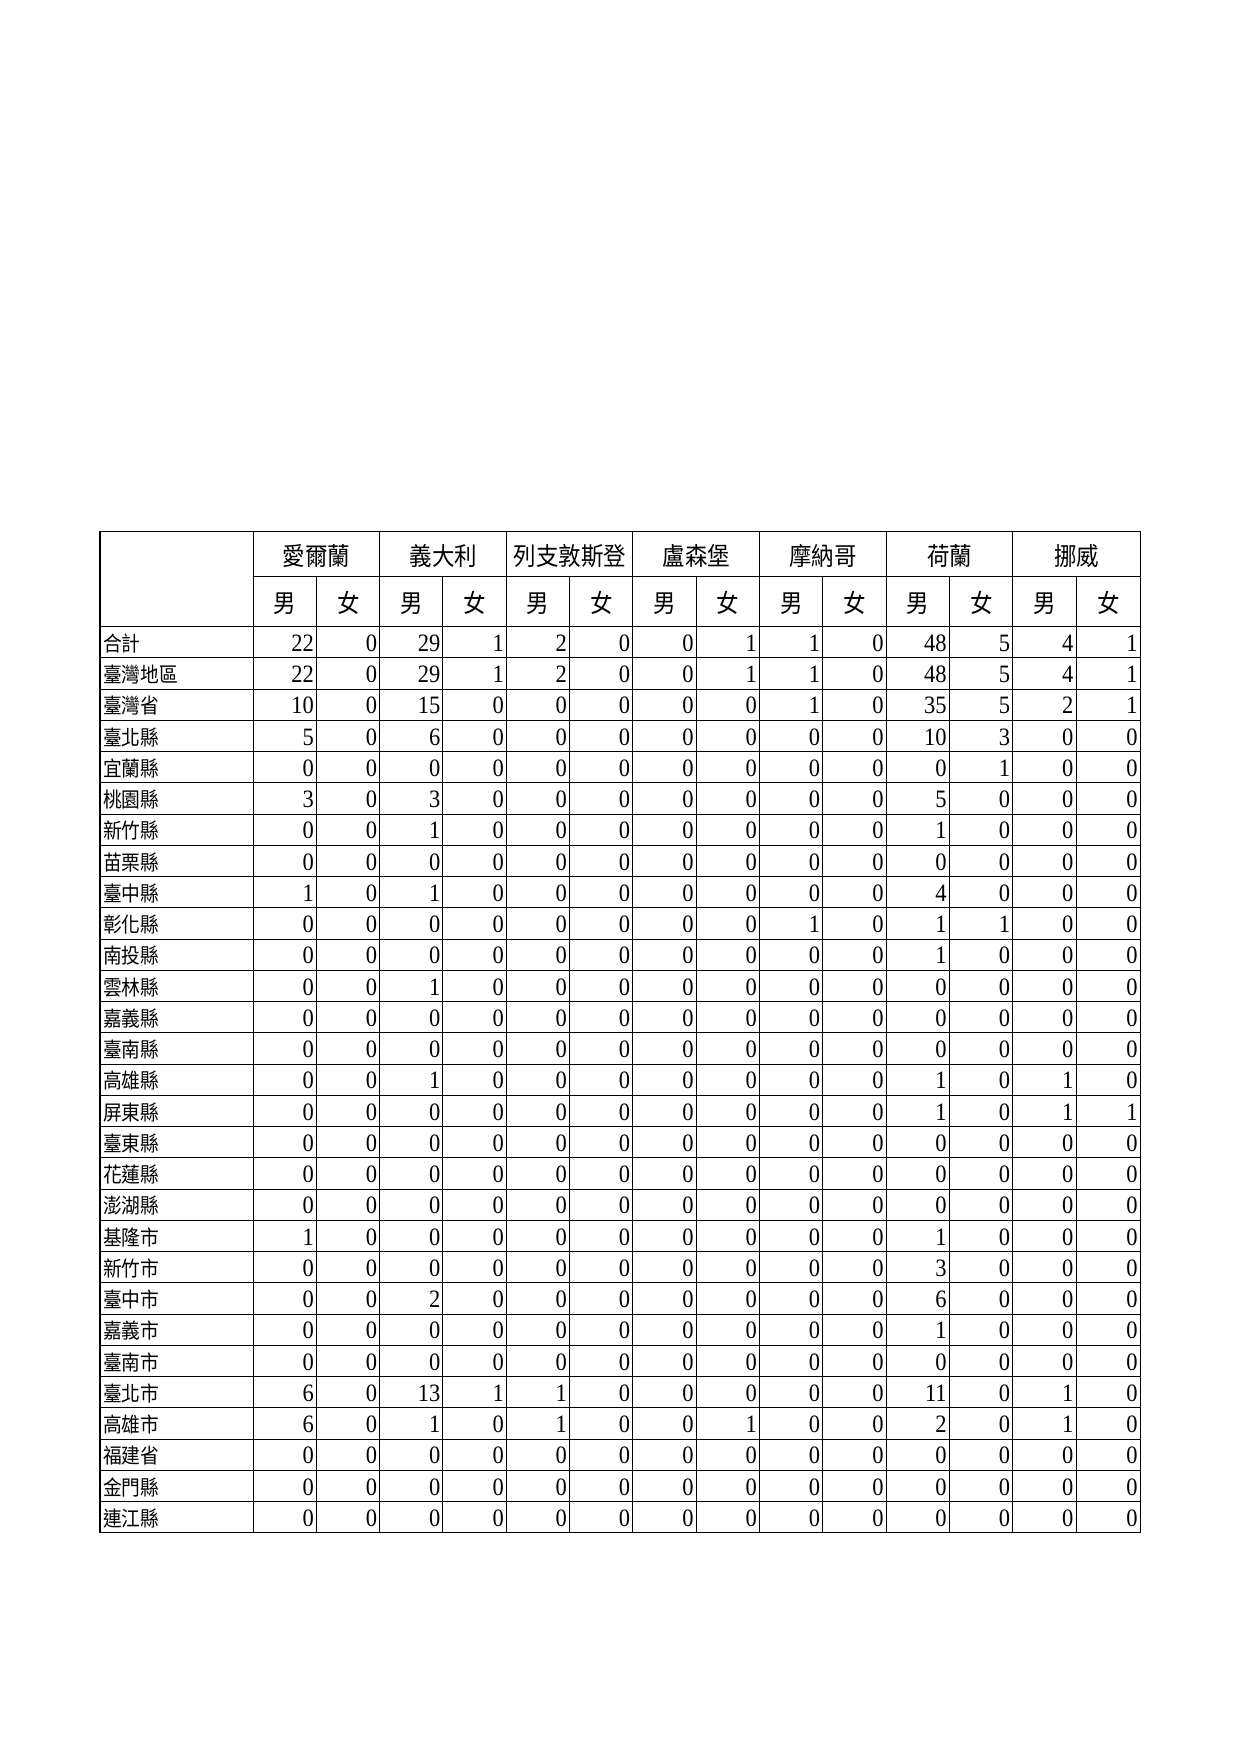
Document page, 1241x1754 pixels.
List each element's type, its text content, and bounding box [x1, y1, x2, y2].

table_cell 0 [697, 783, 759, 813]
table_cell 0 [443, 1096, 506, 1126]
table_cell 0 [254, 971, 316, 1001]
table_cell 0 [254, 1346, 316, 1376]
table_cell 0 [697, 815, 759, 845]
table_cell 0 [633, 658, 696, 688]
table_cell 0 [950, 1440, 1012, 1470]
table_cell 0 [443, 1002, 506, 1032]
table_cell 0 [570, 971, 632, 1001]
table_cell 3 [950, 721, 1012, 751]
table_cell 嘉義縣 [101, 1002, 253, 1032]
table_cell 0 [823, 1315, 886, 1345]
table_cell 澎湖縣 [101, 1190, 253, 1220]
table_cell 福建省 [101, 1440, 253, 1470]
table_cell 1 [443, 658, 506, 688]
table_cell 0 [317, 940, 379, 970]
table_cell 0 [697, 1190, 759, 1220]
table_cell 0 [443, 846, 506, 876]
table_cell 0 [950, 1252, 1012, 1282]
table_cell 1 [697, 1408, 759, 1438]
table_cell 女 [1077, 577, 1140, 626]
table_cell 0 [697, 1002, 759, 1032]
table_cell 0 [1013, 1190, 1076, 1220]
table_cell 0 [380, 1471, 442, 1501]
table_cell 0 [887, 1158, 949, 1188]
table_cell 0 [697, 877, 759, 907]
table_cell 0 [823, 940, 886, 970]
table_cell 0 [823, 1033, 886, 1063]
table_cell 0 [570, 1033, 632, 1063]
table_cell 0 [317, 1283, 379, 1313]
table_cell 1 [1013, 1065, 1076, 1095]
table_cell 0 [254, 1158, 316, 1188]
table_cell 0 [760, 846, 822, 876]
table_cell 0 [443, 721, 506, 751]
table_cell 1 [507, 1408, 569, 1438]
table_cell 0 [697, 1440, 759, 1470]
table_cell 0 [633, 1127, 696, 1157]
table_cell 0 [633, 752, 696, 782]
table_cell 0 [697, 1315, 759, 1345]
table_cell 臺東縣 [101, 1127, 253, 1157]
table_cell 0 [697, 1033, 759, 1063]
table_cell 1 [507, 1377, 569, 1407]
table_cell 13 [380, 1377, 442, 1407]
table_cell 0 [443, 1033, 506, 1063]
table_cell 0 [697, 940, 759, 970]
table_cell 0 [760, 1502, 822, 1532]
table_cell 0 [1077, 783, 1140, 813]
table_cell 0 [317, 1033, 379, 1063]
table_cell 0 [823, 1158, 886, 1188]
table_cell 0 [633, 940, 696, 970]
table_cell 0 [950, 1377, 1012, 1407]
table_cell 0 [950, 1283, 1012, 1313]
table_cell 0 [317, 1221, 379, 1251]
table_cell 0 [760, 1471, 822, 1501]
table_cell 0 [760, 1190, 822, 1220]
table_cell 0 [317, 1065, 379, 1095]
table_cell 48 [887, 627, 949, 657]
table_cell 0 [760, 815, 822, 845]
table_cell 0 [380, 752, 442, 782]
table_cell 臺中市 [101, 1283, 253, 1313]
table_cell 0 [887, 752, 949, 782]
table_cell 0 [633, 690, 696, 720]
table_cell 0 [697, 846, 759, 876]
table_cell 0 [380, 1158, 442, 1188]
table_cell 0 [633, 1065, 696, 1095]
table_cell 1 [887, 908, 949, 938]
table_cell 0 [443, 1127, 506, 1157]
table_cell 0 [443, 1190, 506, 1220]
table_cell 1 [697, 658, 759, 688]
table_cell 0 [380, 1440, 442, 1470]
table_cell 5 [950, 658, 1012, 688]
table_cell 0 [950, 783, 1012, 813]
table_cell 0 [887, 1440, 949, 1470]
table_cell 0 [633, 627, 696, 657]
table_cell 11 [887, 1377, 949, 1407]
table_cell 0 [697, 752, 759, 782]
table_cell 0 [760, 783, 822, 813]
table_cell 女 [570, 577, 632, 626]
table_cell 0 [697, 908, 759, 938]
table_cell 0 [760, 1408, 822, 1438]
table_cell 0 [697, 1252, 759, 1282]
table_cell 女 [443, 577, 506, 626]
table_cell 0 [380, 1127, 442, 1157]
table_cell 0 [1077, 1252, 1140, 1282]
table_cell 0 [570, 783, 632, 813]
table_cell 彰化縣 [101, 908, 253, 938]
table_cell 0 [760, 1346, 822, 1376]
table_cell 29 [380, 627, 442, 657]
table_cell 男 [887, 577, 949, 626]
table_cell 0 [950, 971, 1012, 1001]
table_cell 0 [887, 1002, 949, 1032]
table_cell 0 [633, 1190, 696, 1220]
table_cell 0 [570, 877, 632, 907]
table_cell 0 [1013, 721, 1076, 751]
table_cell 0 [950, 1033, 1012, 1063]
table_cell 0 [380, 1033, 442, 1063]
table_cell 0 [1077, 1408, 1140, 1438]
table_cell 0 [443, 1440, 506, 1470]
table_cell 0 [760, 1377, 822, 1407]
table_cell 0 [317, 690, 379, 720]
table_cell 0 [507, 1002, 569, 1032]
table_cell 1 [887, 1315, 949, 1345]
table_cell 0 [633, 1346, 696, 1376]
table_cell 0 [1077, 1190, 1140, 1220]
table_cell 1 [1077, 690, 1140, 720]
table_cell 0 [507, 971, 569, 1001]
table_cell 0 [950, 1002, 1012, 1032]
table_cell 0 [950, 1315, 1012, 1345]
table_cell 0 [507, 1252, 569, 1282]
table_cell 0 [380, 1002, 442, 1032]
table_cell 0 [507, 1158, 569, 1188]
table_cell 0 [1077, 1158, 1140, 1188]
table_cell 0 [317, 815, 379, 845]
table_cell 0 [823, 1190, 886, 1220]
table_cell 1 [380, 971, 442, 1001]
table_cell 0 [254, 1065, 316, 1095]
table_cell 0 [633, 721, 696, 751]
table_cell 0 [570, 690, 632, 720]
table_cell 1 [1013, 1096, 1076, 1126]
table_cell 0 [823, 1252, 886, 1282]
table_cell 臺中縣 [101, 877, 253, 907]
table_cell 0 [570, 1252, 632, 1282]
table_cell 0 [950, 1190, 1012, 1220]
table_cell 0 [633, 815, 696, 845]
table_cell 屏東縣 [101, 1096, 253, 1126]
table_cell 0 [443, 752, 506, 782]
table_cell 0 [570, 1377, 632, 1407]
table_cell 0 [443, 690, 506, 720]
table_cell 1 [443, 627, 506, 657]
table_cell 0 [380, 1315, 442, 1345]
table_cell 男 [380, 577, 442, 626]
table_cell 0 [950, 1127, 1012, 1157]
table_cell 0 [317, 1002, 379, 1032]
table_cell 0 [950, 1221, 1012, 1251]
table_cell 0 [443, 908, 506, 938]
table_cell 0 [1013, 1221, 1076, 1251]
table_cell 0 [1077, 815, 1140, 845]
table_cell 0 [254, 908, 316, 938]
table_cell 1 [380, 815, 442, 845]
table_cell 0 [697, 1127, 759, 1157]
table_cell 1 [887, 1221, 949, 1251]
table_cell 0 [633, 1252, 696, 1282]
table_cell 0 [443, 1471, 506, 1501]
table_cell 0 [1077, 1033, 1140, 1063]
table_cell 0 [570, 1190, 632, 1220]
table_cell 0 [380, 1346, 442, 1376]
table_cell 0 [507, 1502, 569, 1532]
table_cell 0 [823, 1440, 886, 1470]
table_cell 0 [507, 1346, 569, 1376]
table_cell 0 [317, 783, 379, 813]
table_cell 0 [507, 1471, 569, 1501]
table_cell 0 [950, 1096, 1012, 1126]
table_cell 0 [1013, 877, 1076, 907]
table_cell 0 [950, 1471, 1012, 1501]
table_cell 0 [254, 1502, 316, 1532]
table_cell 0 [443, 815, 506, 845]
table_cell 0 [507, 1221, 569, 1251]
table_cell 0 [950, 846, 1012, 876]
table_cell 0 [443, 1158, 506, 1188]
table_cell 0 [254, 752, 316, 782]
table_cell 0 [570, 627, 632, 657]
table_cell 0 [633, 1377, 696, 1407]
table_cell 0 [950, 1158, 1012, 1188]
table_cell 0 [570, 721, 632, 751]
table_cell 1 [887, 1065, 949, 1095]
table_cell 0 [1013, 783, 1076, 813]
table_cell 0 [697, 1471, 759, 1501]
table_cell 花蓮縣 [101, 1158, 253, 1188]
table_header 列支敦斯登 [507, 532, 632, 576]
table_cell 臺南市 [101, 1346, 253, 1376]
table_cell 0 [1013, 1158, 1076, 1188]
table_cell 6 [887, 1283, 949, 1313]
table_cell 0 [887, 971, 949, 1001]
table_cell 0 [760, 721, 822, 751]
table_cell 1 [697, 627, 759, 657]
table_cell 0 [633, 1283, 696, 1313]
table_cell 0 [887, 1502, 949, 1532]
table_cell 0 [254, 846, 316, 876]
table_cell 0 [760, 1315, 822, 1345]
table_cell 0 [697, 971, 759, 1001]
table_cell 0 [1077, 1127, 1140, 1157]
table_cell 0 [317, 627, 379, 657]
table_cell 0 [823, 1377, 886, 1407]
table_cell 0 [443, 1283, 506, 1313]
table_cell 0 [823, 1408, 886, 1438]
table_cell 男 [1013, 577, 1076, 626]
table_cell 0 [633, 1471, 696, 1501]
table_cell 4 [1013, 627, 1076, 657]
table_cell 0 [570, 1127, 632, 1157]
table_cell 0 [823, 1065, 886, 1095]
table_cell 1 [380, 1065, 442, 1095]
table_cell 金門縣 [101, 1471, 253, 1501]
table_cell 0 [697, 721, 759, 751]
table_cell 合計 [101, 627, 253, 657]
table_cell 0 [317, 1471, 379, 1501]
table_cell 0 [507, 752, 569, 782]
table_cell 0 [1077, 1221, 1140, 1251]
table_cell 0 [1077, 877, 1140, 907]
table_cell 0 [317, 1502, 379, 1532]
table_cell 0 [317, 1127, 379, 1157]
table_cell 0 [950, 1408, 1012, 1438]
table_cell 0 [633, 908, 696, 938]
table_cell 0 [507, 1440, 569, 1470]
table_cell 3 [887, 1252, 949, 1282]
table_cell 女 [697, 577, 759, 626]
table_cell 0 [823, 815, 886, 845]
table_cell 0 [317, 1408, 379, 1438]
table_cell 0 [570, 846, 632, 876]
table_cell 女 [317, 577, 379, 626]
table_cell 0 [380, 1221, 442, 1251]
table_cell 1 [760, 908, 822, 938]
table_cell 1 [760, 690, 822, 720]
table_cell 0 [823, 846, 886, 876]
table_cell 0 [633, 877, 696, 907]
table_cell 0 [950, 1065, 1012, 1095]
table_cell 0 [254, 1283, 316, 1313]
table_cell 0 [760, 1158, 822, 1188]
table_cell 臺灣地區 [101, 658, 253, 688]
table_cell 0 [507, 783, 569, 813]
table_cell 0 [254, 1190, 316, 1220]
table_cell 高雄市 [101, 1408, 253, 1438]
table_cell 0 [254, 1096, 316, 1126]
table_cell 0 [950, 1502, 1012, 1532]
table_cell 0 [507, 690, 569, 720]
table_cell 0 [317, 658, 379, 688]
table_cell 0 [823, 1502, 886, 1532]
table_cell 0 [823, 1221, 886, 1251]
table_cell 1 [1077, 658, 1140, 688]
table_cell 0 [317, 1190, 379, 1220]
table_cell 2 [887, 1408, 949, 1438]
table_cell 10 [254, 690, 316, 720]
table_cell 0 [1013, 971, 1076, 1001]
table_cell 0 [507, 721, 569, 751]
table_cell 0 [570, 1096, 632, 1126]
table_cell 0 [1013, 846, 1076, 876]
table_header 愛爾蘭 [254, 532, 379, 576]
table_cell 0 [823, 1127, 886, 1157]
table_cell 0 [443, 1346, 506, 1376]
table_cell 0 [950, 877, 1012, 907]
table_cell 0 [697, 1096, 759, 1126]
table_cell 1 [950, 908, 1012, 938]
table_cell 0 [633, 783, 696, 813]
table_cell 0 [760, 1065, 822, 1095]
table_cell 0 [1013, 1502, 1076, 1532]
table_cell 臺北市 [101, 1377, 253, 1407]
table_cell 0 [254, 1252, 316, 1282]
table_cell 0 [760, 971, 822, 1001]
table_cell 0 [317, 721, 379, 751]
table_cell 0 [887, 1346, 949, 1376]
table_cell 臺南縣 [101, 1033, 253, 1063]
table_cell 0 [317, 752, 379, 782]
table_cell 0 [380, 1502, 442, 1532]
table_cell 0 [887, 846, 949, 876]
table_cell 0 [1077, 752, 1140, 782]
table_cell 連江縣 [101, 1502, 253, 1532]
table_cell 0 [760, 752, 822, 782]
table_cell 15 [380, 690, 442, 720]
table_cell 男 [507, 577, 569, 626]
table_cell 0 [570, 752, 632, 782]
table_cell 0 [380, 846, 442, 876]
table_cell 0 [254, 815, 316, 845]
table_cell 0 [1077, 1346, 1140, 1376]
table_cell 0 [1013, 1440, 1076, 1470]
table_cell 0 [697, 1377, 759, 1407]
table_cell 0 [1013, 752, 1076, 782]
table_cell 0 [1077, 1502, 1140, 1532]
table_cell 0 [823, 908, 886, 938]
table_header [101, 532, 253, 626]
table_cell 新竹市 [101, 1252, 253, 1282]
table_cell 0 [317, 1377, 379, 1407]
table_cell 新竹縣 [101, 815, 253, 845]
table_cell 0 [254, 1033, 316, 1063]
table_cell 0 [570, 1440, 632, 1470]
table_cell 0 [570, 908, 632, 938]
table_cell 1 [887, 1096, 949, 1126]
table_cell 0 [633, 1096, 696, 1126]
table_cell 0 [507, 877, 569, 907]
table_cell 男 [254, 577, 316, 626]
table_cell 0 [760, 877, 822, 907]
table_cell 0 [443, 971, 506, 1001]
table_cell 0 [697, 1283, 759, 1313]
table_cell 0 [1077, 1377, 1140, 1407]
table_cell 0 [1077, 846, 1140, 876]
table_cell 0 [950, 815, 1012, 845]
table_cell 0 [887, 1471, 949, 1501]
table_cell 0 [570, 1002, 632, 1032]
table_cell 1 [443, 1377, 506, 1407]
table_cell 6 [380, 721, 442, 751]
table_cell 0 [507, 846, 569, 876]
table_cell 0 [823, 971, 886, 1001]
table_cell 0 [633, 1315, 696, 1345]
table_cell 0 [823, 1471, 886, 1501]
table_cell 3 [254, 783, 316, 813]
table_cell 0 [507, 908, 569, 938]
table_cell 1 [1013, 1408, 1076, 1438]
table_cell 0 [570, 1502, 632, 1532]
table_cell 0 [823, 1002, 886, 1032]
table_cell 0 [1077, 1471, 1140, 1501]
table_cell 5 [950, 690, 1012, 720]
table_cell 0 [633, 1221, 696, 1251]
table_cell 0 [697, 1065, 759, 1095]
table_cell 1 [887, 940, 949, 970]
table_cell 1 [950, 752, 1012, 782]
table_header 盧森堡 [633, 532, 759, 576]
table_cell 0 [507, 1283, 569, 1313]
table_cell 0 [443, 1252, 506, 1282]
table_cell 0 [570, 940, 632, 970]
table_cell 1 [1013, 1377, 1076, 1407]
table_cell 3 [380, 783, 442, 813]
table_cell 6 [254, 1408, 316, 1438]
table_cell 0 [254, 1002, 316, 1032]
table_cell 0 [443, 1065, 506, 1095]
table_cell 10 [887, 721, 949, 751]
table_cell 4 [887, 877, 949, 907]
table_cell 0 [823, 1096, 886, 1126]
table_cell 0 [760, 1221, 822, 1251]
table_cell 0 [823, 1346, 886, 1376]
table_cell 0 [1013, 940, 1076, 970]
table_cell 48 [887, 658, 949, 688]
table_cell 0 [317, 908, 379, 938]
table_cell 0 [760, 1002, 822, 1032]
table_cell 0 [823, 658, 886, 688]
table_cell 0 [823, 752, 886, 782]
table_cell 0 [443, 783, 506, 813]
table_cell 0 [570, 1346, 632, 1376]
table_cell 0 [317, 1252, 379, 1282]
table_cell 苗栗縣 [101, 846, 253, 876]
table_cell 0 [697, 690, 759, 720]
table_cell 0 [950, 940, 1012, 970]
table_cell 0 [1077, 1315, 1140, 1345]
table_cell 0 [507, 815, 569, 845]
table_cell 宜蘭縣 [101, 752, 253, 782]
table_cell 0 [1013, 1471, 1076, 1501]
table_cell 0 [317, 846, 379, 876]
table_header 義大利 [380, 532, 506, 576]
table_cell 0 [633, 1033, 696, 1063]
table_cell 0 [887, 1127, 949, 1157]
table_cell 1 [760, 658, 822, 688]
table_cell 0 [507, 1190, 569, 1220]
table_cell 5 [887, 783, 949, 813]
table_cell 0 [380, 908, 442, 938]
table_cell 0 [1013, 1283, 1076, 1313]
table_cell 臺北縣 [101, 721, 253, 751]
table_cell 1 [380, 877, 442, 907]
table_cell 0 [380, 1096, 442, 1126]
table_cell 22 [254, 627, 316, 657]
table_cell 0 [443, 877, 506, 907]
table_cell 0 [254, 1471, 316, 1501]
table_cell 0 [887, 1033, 949, 1063]
table_cell 0 [570, 1158, 632, 1188]
table_cell 1 [760, 627, 822, 657]
table_cell 0 [1013, 1002, 1076, 1032]
table_header 荷蘭 [887, 532, 1012, 576]
table_cell 1 [254, 877, 316, 907]
table_cell 0 [1077, 721, 1140, 751]
table_cell 0 [254, 1315, 316, 1345]
table_cell 0 [1077, 1002, 1140, 1032]
table_cell 0 [760, 1252, 822, 1282]
table_cell 22 [254, 658, 316, 688]
table_cell 0 [1013, 1315, 1076, 1345]
table_cell 0 [570, 1408, 632, 1438]
table_cell 0 [570, 815, 632, 845]
table_cell 嘉義市 [101, 1315, 253, 1345]
table_cell 0 [443, 940, 506, 970]
table_cell 0 [1013, 1127, 1076, 1157]
table_cell 0 [823, 627, 886, 657]
table_cell 0 [570, 1065, 632, 1095]
table_cell 0 [380, 1252, 442, 1282]
table_cell 0 [570, 1283, 632, 1313]
table_cell 0 [1077, 1440, 1140, 1470]
table_cell 0 [760, 1127, 822, 1157]
table_cell 0 [380, 940, 442, 970]
table_cell 2 [380, 1283, 442, 1313]
table_cell 高雄縣 [101, 1065, 253, 1095]
table_cell 1 [380, 1408, 442, 1438]
table_cell 0 [254, 940, 316, 970]
table_cell 0 [380, 1190, 442, 1220]
table_cell 0 [760, 940, 822, 970]
table_cell 0 [950, 1346, 1012, 1376]
table_cell 0 [507, 940, 569, 970]
table_cell 29 [380, 658, 442, 688]
table_cell 0 [1013, 1346, 1076, 1376]
table_cell 0 [507, 1315, 569, 1345]
table_cell 0 [823, 783, 886, 813]
table_cell 0 [570, 658, 632, 688]
table_cell 0 [697, 1158, 759, 1188]
table_cell 0 [633, 1002, 696, 1032]
table_cell 0 [823, 1283, 886, 1313]
table_cell 1 [1077, 627, 1140, 657]
table_cell 0 [570, 1471, 632, 1501]
table_cell 男 [760, 577, 822, 626]
table_cell 0 [760, 1440, 822, 1470]
table_cell 0 [443, 1502, 506, 1532]
table_cell 1 [887, 815, 949, 845]
table_cell 0 [507, 1127, 569, 1157]
table_cell 0 [1077, 940, 1140, 970]
table_cell 0 [317, 877, 379, 907]
table_cell 0 [507, 1096, 569, 1126]
table_cell 男 [633, 577, 696, 626]
table_cell 2 [507, 627, 569, 657]
table_cell 0 [443, 1315, 506, 1345]
table_cell 0 [443, 1221, 506, 1251]
table_cell 0 [570, 1221, 632, 1251]
table_cell 0 [317, 1315, 379, 1345]
table_cell 0 [633, 1502, 696, 1532]
table_cell 0 [823, 877, 886, 907]
table_cell 0 [443, 1408, 506, 1438]
table_cell 0 [1077, 1283, 1140, 1313]
table_header 挪威 [1013, 532, 1140, 576]
table_cell 0 [1077, 1065, 1140, 1095]
table_cell 5 [950, 627, 1012, 657]
table_cell 0 [823, 690, 886, 720]
table_cell 0 [1013, 815, 1076, 845]
table_cell 0 [317, 1440, 379, 1470]
table_cell 2 [507, 658, 569, 688]
table_cell 桃園縣 [101, 783, 253, 813]
table_cell 0 [633, 971, 696, 1001]
table_cell 6 [254, 1377, 316, 1407]
table_cell 0 [507, 1065, 569, 1095]
table_cell 0 [507, 1033, 569, 1063]
table_cell 0 [633, 1158, 696, 1188]
table_cell 0 [570, 1315, 632, 1345]
table_cell 0 [887, 1190, 949, 1220]
table_cell 基隆市 [101, 1221, 253, 1251]
table_cell 1 [1077, 1096, 1140, 1126]
table_cell 0 [760, 1283, 822, 1313]
table_cell 雲林縣 [101, 971, 253, 1001]
table_cell 2 [1013, 690, 1076, 720]
table_header 摩納哥 [760, 532, 886, 576]
table_cell 0 [254, 1440, 316, 1470]
table_cell 0 [697, 1221, 759, 1251]
table_cell 1 [254, 1221, 316, 1251]
table_cell 35 [887, 690, 949, 720]
table_cell 女 [950, 577, 1012, 626]
table_cell 0 [1013, 1252, 1076, 1282]
table_cell 0 [760, 1033, 822, 1063]
table_cell 0 [254, 1127, 316, 1157]
table_cell 0 [1013, 1033, 1076, 1063]
table_cell 0 [697, 1502, 759, 1532]
table_cell 臺灣省 [101, 690, 253, 720]
table_cell 0 [760, 1096, 822, 1126]
table_cell 南投縣 [101, 940, 253, 970]
table_cell 0 [317, 1096, 379, 1126]
table_cell 0 [317, 1158, 379, 1188]
table_cell 0 [633, 1408, 696, 1438]
table_cell 女 [823, 577, 886, 626]
table_cell 0 [1077, 908, 1140, 938]
table_cell 0 [823, 721, 886, 751]
table_cell 4 [1013, 658, 1076, 688]
table_cell 0 [317, 971, 379, 1001]
table_cell 0 [633, 846, 696, 876]
table_cell 0 [1077, 971, 1140, 1001]
table_cell 5 [254, 721, 316, 751]
table_cell 0 [317, 1346, 379, 1376]
table_cell 0 [697, 1346, 759, 1376]
table_cell 0 [633, 1440, 696, 1470]
table_cell 0 [1013, 908, 1076, 938]
